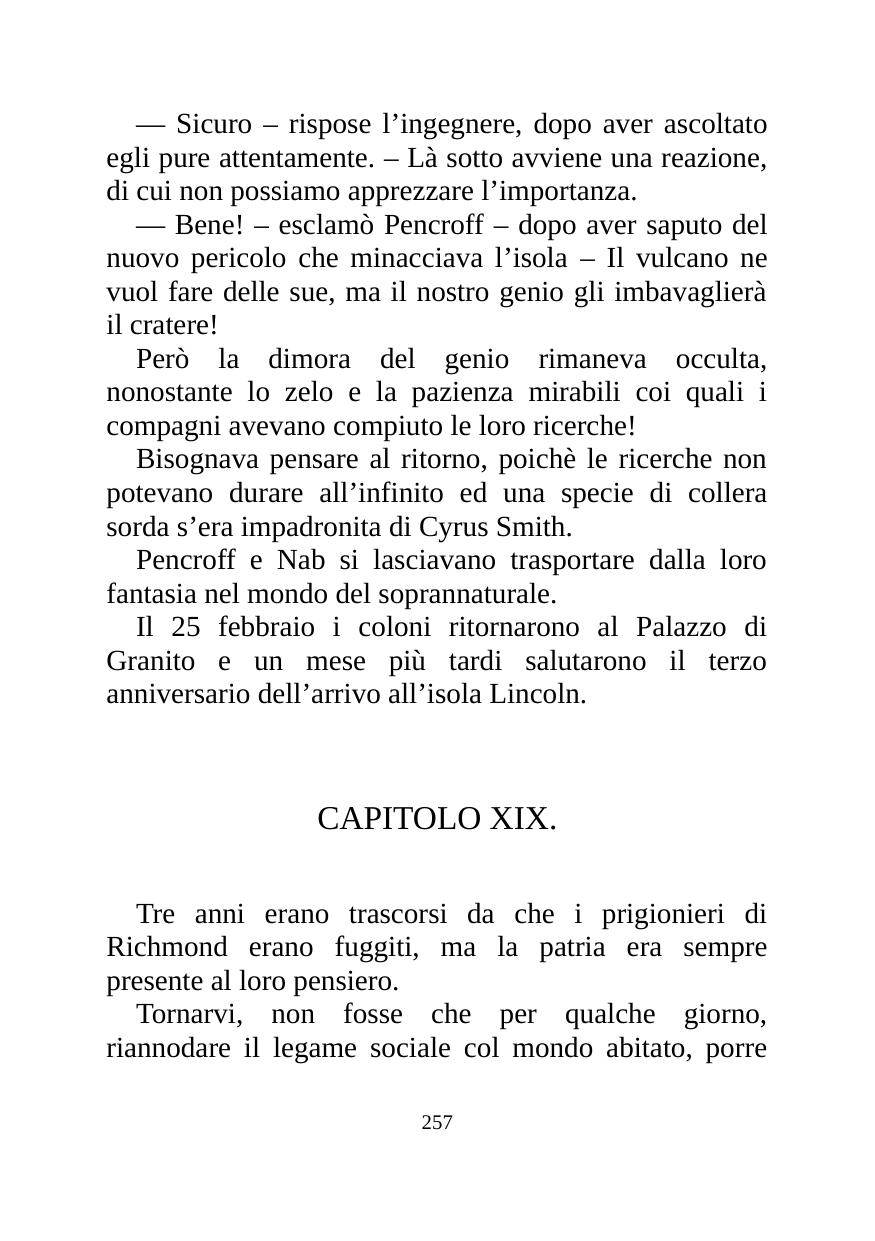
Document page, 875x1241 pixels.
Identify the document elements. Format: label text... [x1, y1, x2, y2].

text Pencroff e Nab si lasciavano trasportare dalla loro fantasia nel mondo del soprannaturale. [106, 542, 768, 609]
text — Bene! – esclamò Pencroff – dopo aver saputo del nuovo pericolo che minacciava l’isola – Il vulcano ne vuol fare delle sue, ma il nostro genio gli imbavaglierà il cratere! [106, 207, 768, 341]
text Tornarvi, non fosse che per qualche giorno, riannodare il legame sociale col mondo abitato, porre [106, 997, 768, 1064]
text Tre anni erano trascorsi da che i prigionieri di Richmond erano fuggiti, ma la patria era sempre presente al loro pensiero. [106, 896, 768, 997]
subtitle CAPITOLO XIX. [106, 798, 768, 837]
text Bisognava pensare al ritorno, poichè le ricerche non potevano durare all’infinito ed una specie di collera sorda s’era impadronita di Cyrus Smith. [106, 442, 768, 542]
text Il 25 febbraio i coloni ritornarono al Palazzo di Granito e un mese più tardi salutarono il terzo anniversario dell’arrivo all’isola Lincoln. [106, 609, 768, 710]
text — Sicuro – rispose l’ingegnere, dopo aver ascoltato egli pure attentamente. – Là sotto avviene una reazione, di cui non possiamo apprezzare l’importanza. [106, 106, 768, 207]
text Però la dimora del genio rimaneva occulta, nonostante lo zelo e la pazienza mirabili coi quali i compagni avevano compiuto le loro ricerche! [106, 341, 768, 442]
